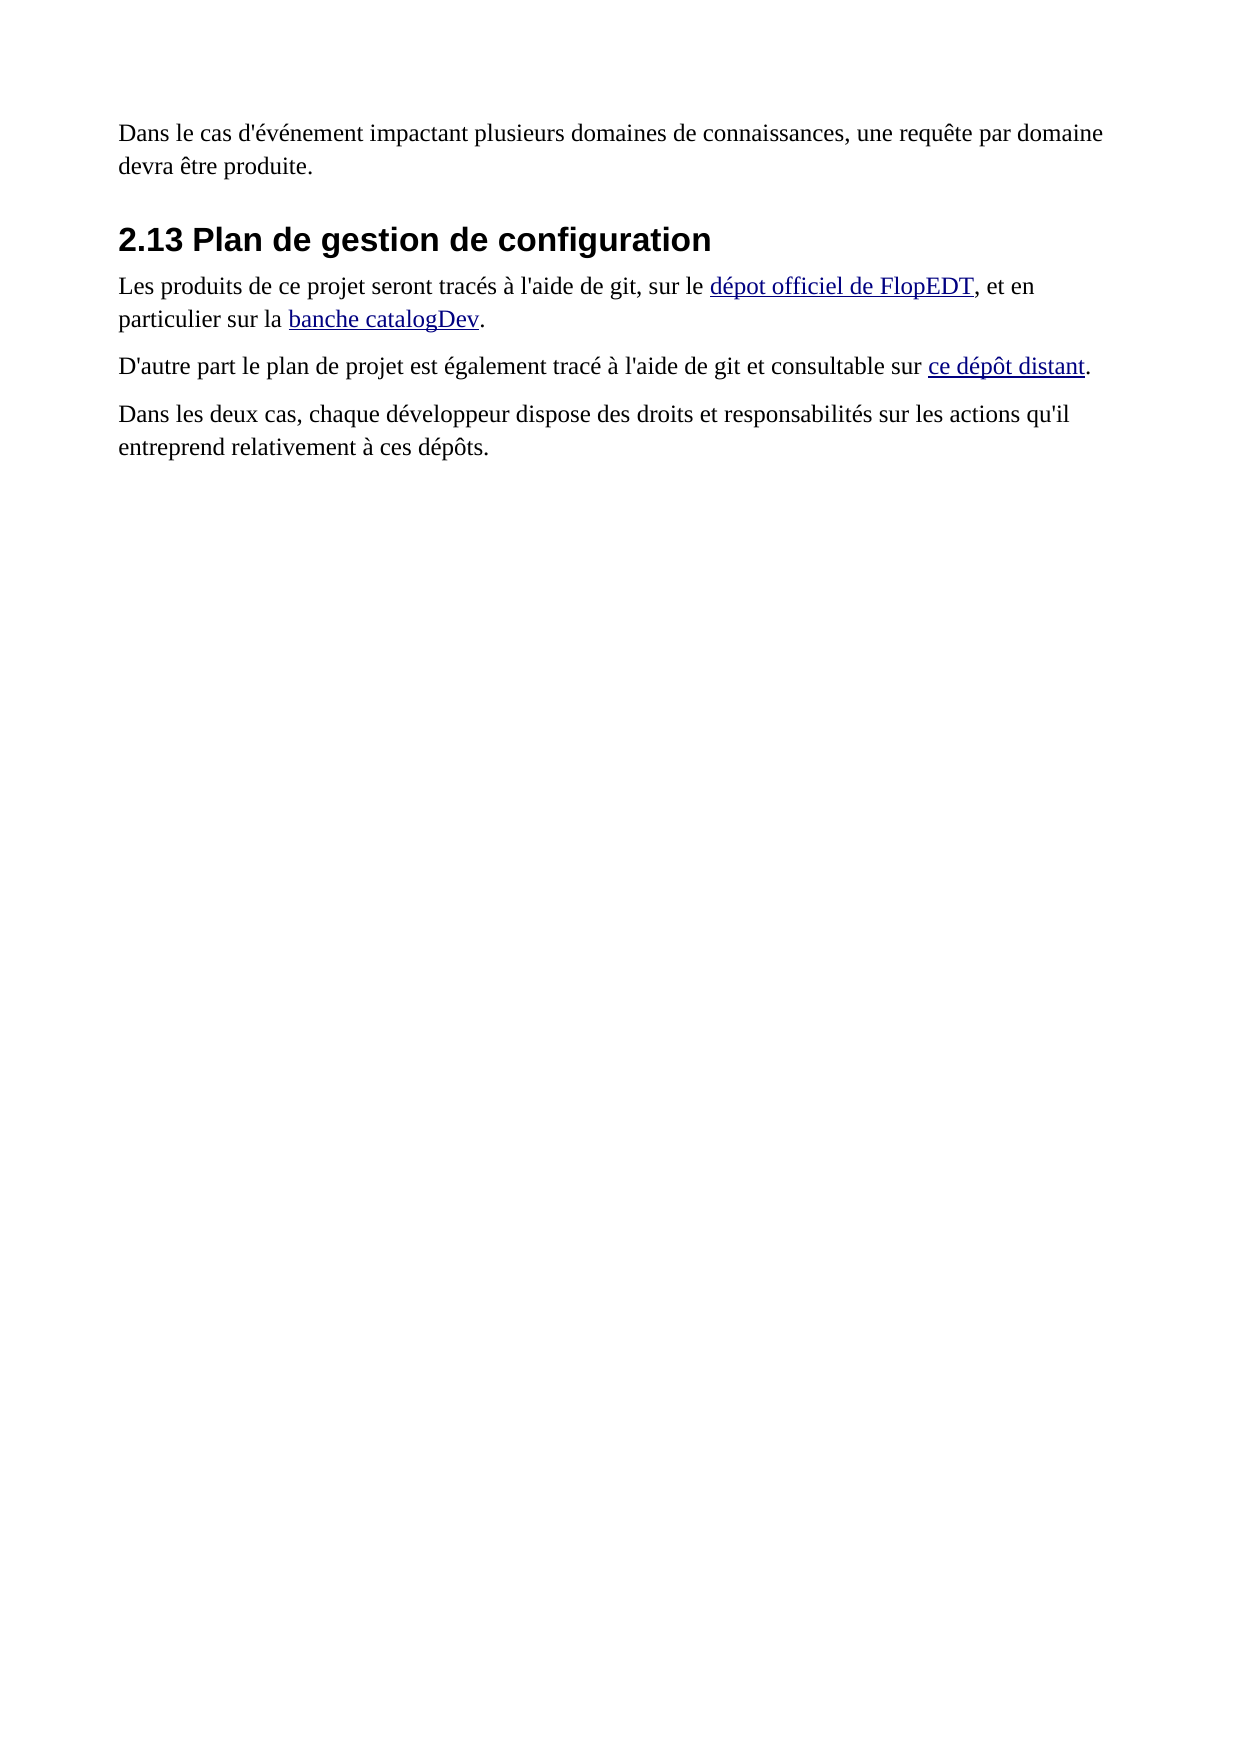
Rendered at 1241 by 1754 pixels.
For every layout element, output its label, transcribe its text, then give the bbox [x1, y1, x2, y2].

text Dans le cas d'événement impactant plusieurs domaines de connaissances, une requête par domaine devra être produite. [118, 118, 1122, 180]
text Dans les deux cas, chaque développeur dispose des droits et responsabilités sur les actions qu'il entreprend relativement à ces dépôts. [118, 399, 1122, 461]
text D'autre part le plan de projet est également tracé à l'aide de git et consultable sur ce dépôt distant. [118, 351, 1122, 380]
subtitle Plan de gestion de configuration [118, 219, 1122, 258]
text Les produits de ce projet seront tracés à l'aide de git, sur le dépot officiel de FlopEDT, et en particulier sur la banche catalogDev. [118, 271, 1122, 332]
